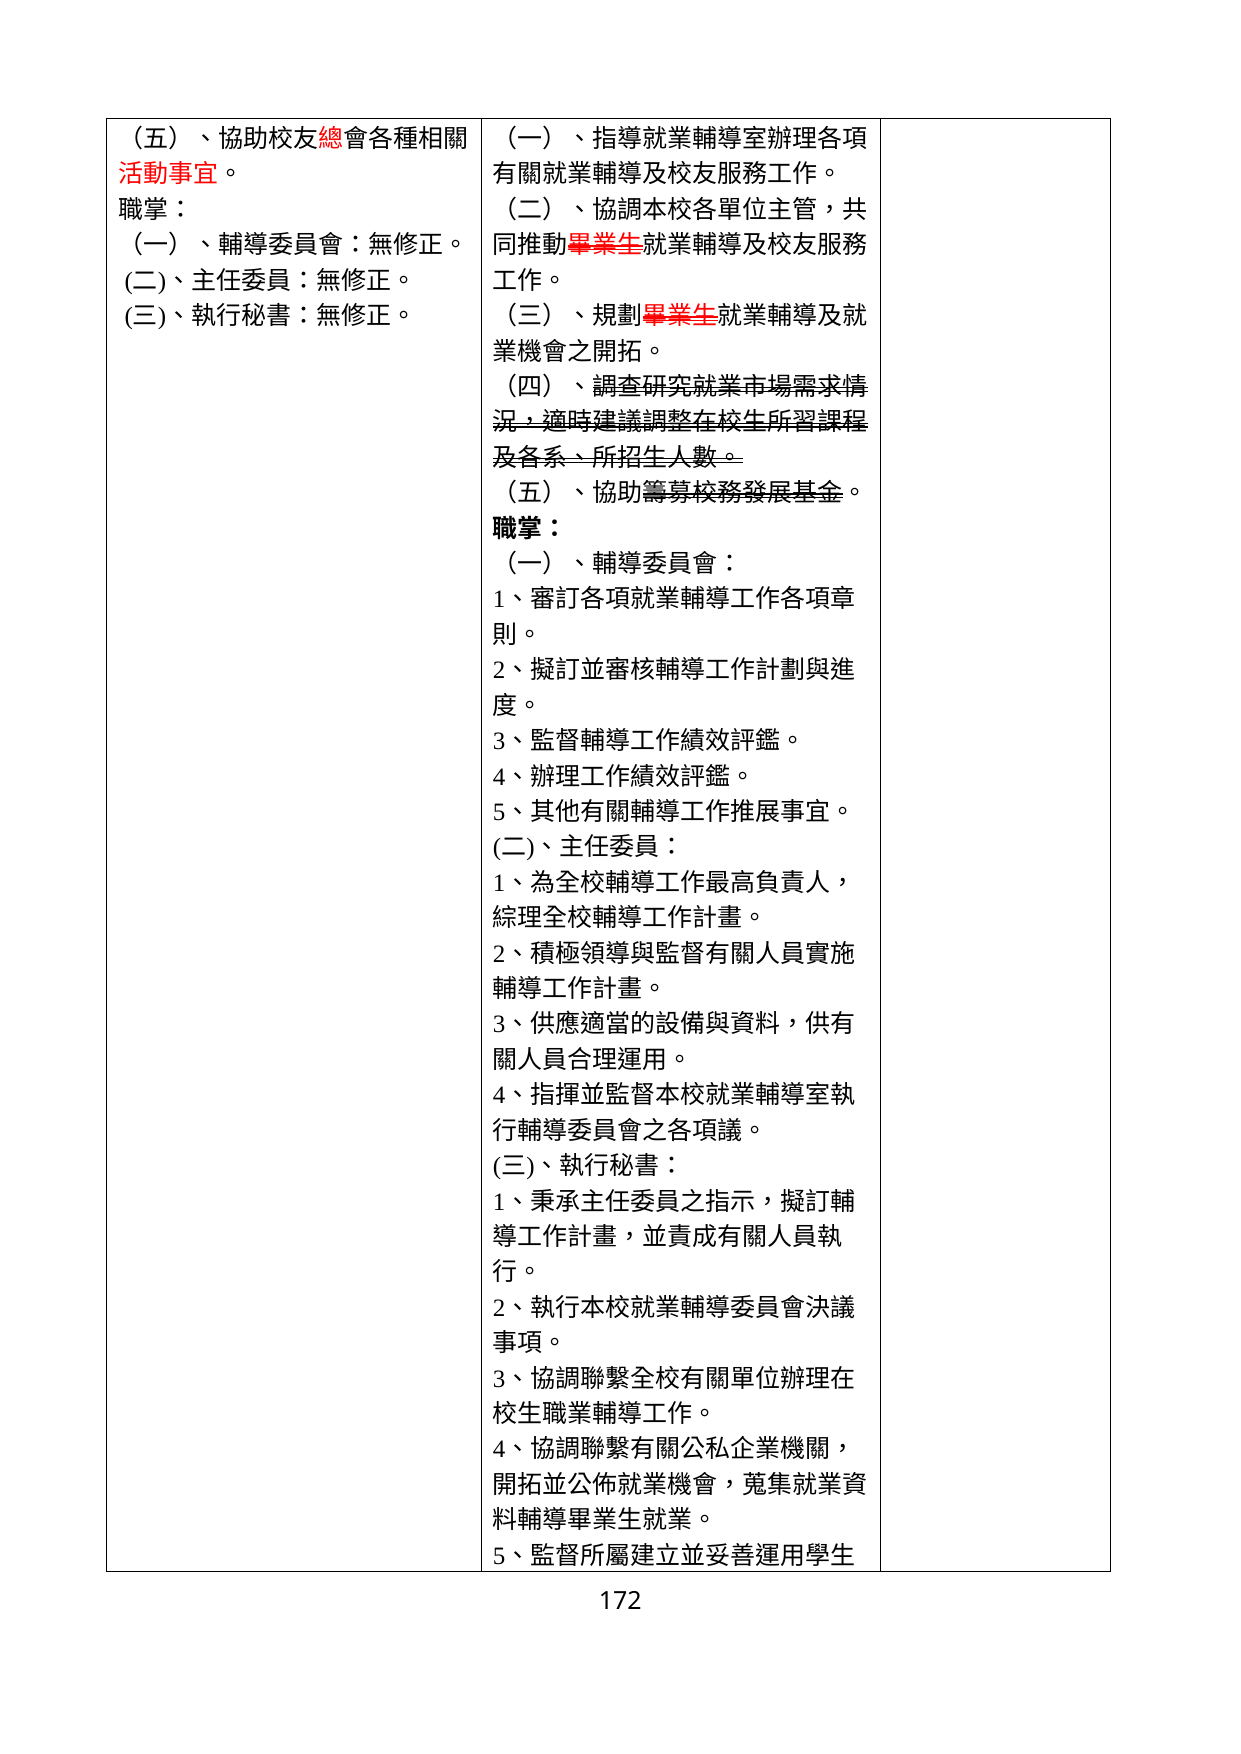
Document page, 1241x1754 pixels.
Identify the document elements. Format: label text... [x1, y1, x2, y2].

table_cell （五）、協助校友總會各種相關活動事宜。 職掌： （一）、輔導委員會：無修正。 (二)、主任委員：無修正。 (三)、執行秘書：無修正。 [107, 119, 481, 1571]
table_cell （一）、指導就業輔導室辦理各項有關就業輔導及校友服務工作。 （二）、協調本校各單位主管，共同推動畢業生就業輔導及校友服務工作。 （三）、規劃畢業生就業輔導及就業機會之開拓。 （四）、調查研究就業市場需求情況，適時建議調整在校生所習課程及各系、所招生人數。 （五）、協助籌募校務發展基金。 職掌： （一）、輔導委員會： 1、審訂各項就業輔導工作各項章則。 2、擬訂並審核輔導工作計劃與進度。 3、監督輔導工作績效評鑑。 4、辦理工作績效評鑑。 5、其他有關輔導工作推展事宜。 (二)、主任委員： 1、為全校輔導工作最高負責人，綜理全校輔導工作計畫。 2、積極領導與監督有關人員實施輔導工作計畫。 3、供應適當的設備與資料，供有關人員合理運用。 4、指揮並監督本校就業輔導室執行輔導委員會之各項議。 (三)、執行秘書： 1、秉承主任委員之指示，擬訂輔導工作計畫，並責成有關人員執行。 2、執行本校就業輔導委員會決議事項。 3、協調聯繫全校有關單位辦理在校生職業輔導工作。 4、協調聯繫有關公私企業機關，開拓並公佈就業機會，蒐集就業資料輔導畢業生就業。 5、監督所屬建立並妥善運用學生 [482, 119, 880, 1571]
table_cell [881, 119, 1110, 1571]
